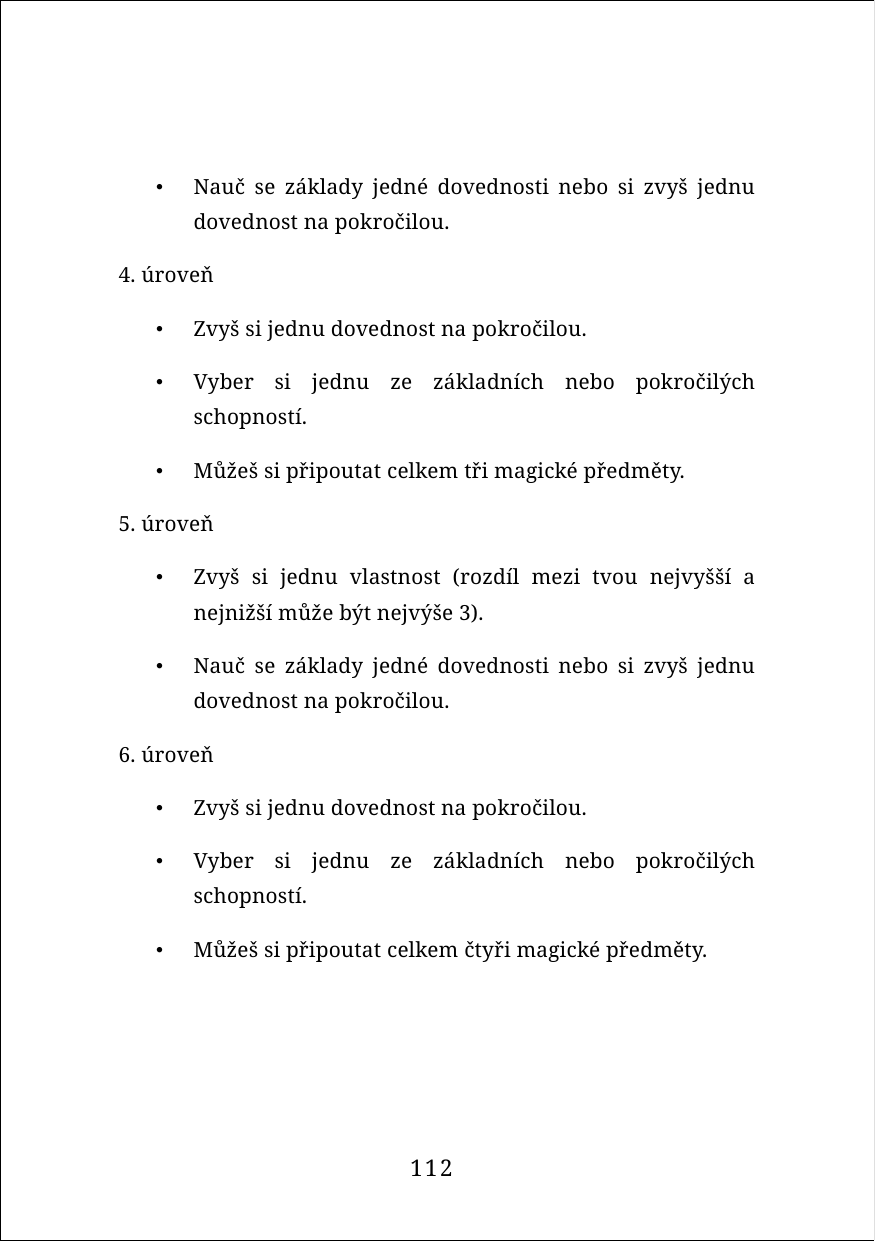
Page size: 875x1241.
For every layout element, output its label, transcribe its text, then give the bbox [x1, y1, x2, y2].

list Zvyš si jednu dovednost na pokročilou. [156, 793, 756, 821]
list Zvyš si jednu dovednost na pokročilou. [156, 314, 756, 342]
list Můžeš si připoutat celkem tři magické předměty. [156, 456, 756, 484]
text 5. úroveň [118, 509, 756, 537]
text 4. úroveň [118, 261, 756, 289]
list Můžeš si připoutat celkem čtyři magické předměty. [156, 935, 756, 963]
list Zvyš si jednu vlastnost (rozdíl mezi tvou nejvyšší a nejnižší může být nejvýše 3). [156, 562, 756, 626]
list Nauč se základy jedné dovednosti nebo si zvyš jednu dovednost na pokročilou. [156, 172, 756, 236]
list Vyber si jednu ze základních nebo pokročilých schopností. [156, 846, 756, 910]
text 6. úroveň [118, 740, 756, 768]
list Vyber si jednu ze základních nebo pokročilých schopností. [156, 367, 756, 431]
list Nauč se základy jedné dovednosti nebo si zvyš jednu dovednost na pokročilou. [156, 651, 756, 715]
